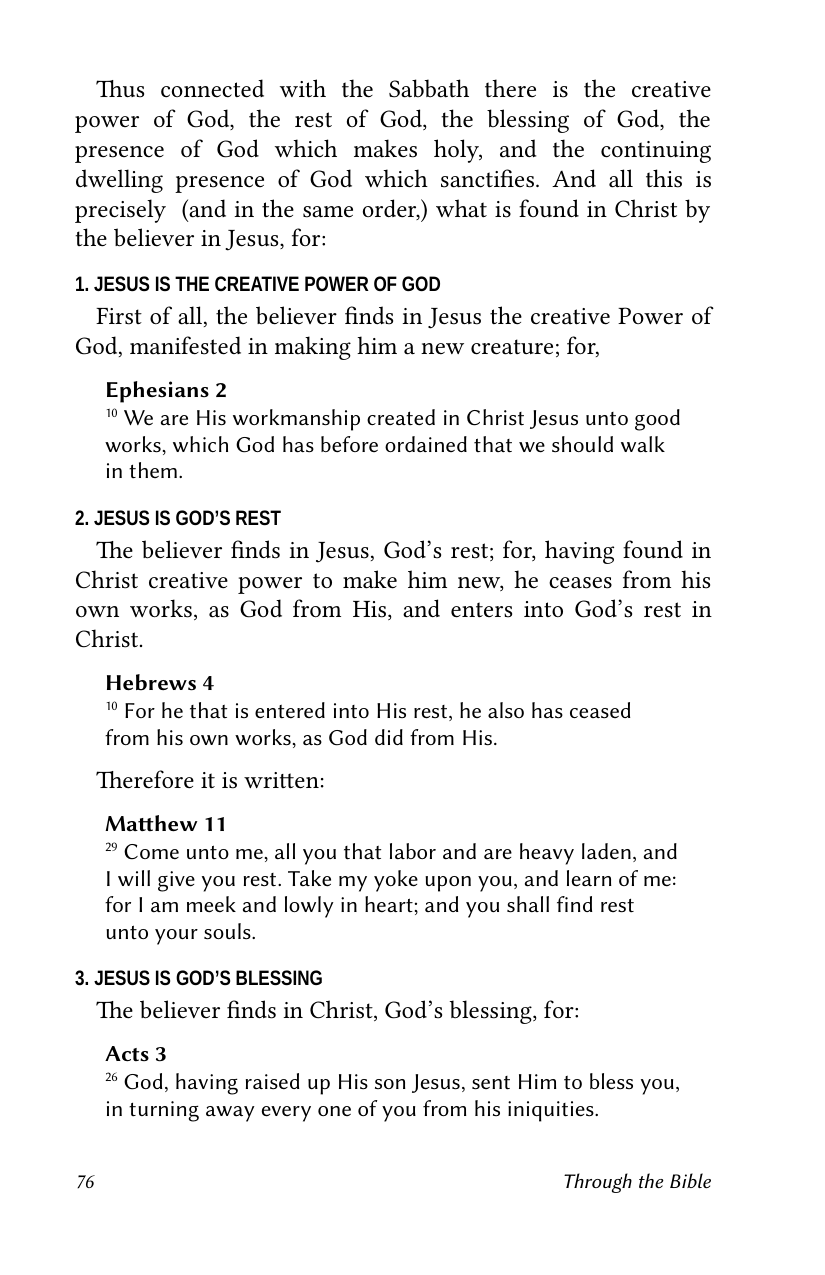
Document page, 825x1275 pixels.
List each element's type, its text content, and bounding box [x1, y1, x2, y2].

text 26 God, having raised up His son Jesus, sent Him to bless you, in turning away every one of you from his iniquities. [105, 1069, 682, 1122]
text First of all, the believer finds in Jesus the creative Power of God, manifested in making him a new creature; for, [75, 302, 712, 361]
subtitle 3. Jesus is God’s blessing [75, 966, 712, 990]
text Ephesians 2 [105, 377, 712, 403]
text 29 Come unto me, all you that labor and are heavy laden, and I will give you rest. Take my yoke upon you, and learn of me: for I am meek and lowly in heart; and you shall find rest unto your souls. [105, 839, 682, 945]
subtitle 2. Jesus is God’s Rest [75, 506, 712, 530]
text The believer finds in Jesus, God’s rest; for, having found in Christ creative power to make him new, he ceases from his own works, as God from His, and enters into God’s rest in Christ. [75, 536, 712, 654]
text 10 For he that is entered into His rest, he also has ceased from his own works, as God did from His. [105, 698, 682, 751]
text Therefore it is written: [75, 766, 712, 795]
text 10 We are His workmanship created in Christ Jesus unto good works, which God has before ordained that we should walk in them. [105, 405, 682, 484]
text Hebrews 4 [105, 670, 712, 696]
text Matthew 11 [105, 811, 712, 837]
text Acts 3 [105, 1041, 712, 1067]
text The believer finds in Christ, God’s blessing, for: [75, 996, 712, 1025]
subtitle 1. Jesus is the Creative Power of God [75, 272, 712, 296]
text Thus connected with the Sabbath there is the creative power of God, the rest of God, the blessing of God, the presence of God which makes holy, and the continuing dwelling presence of God which sanctifies. And all this is precisely (and in the same order,) what is found in Christ by the believer in Jesus, for: [75, 75, 712, 253]
